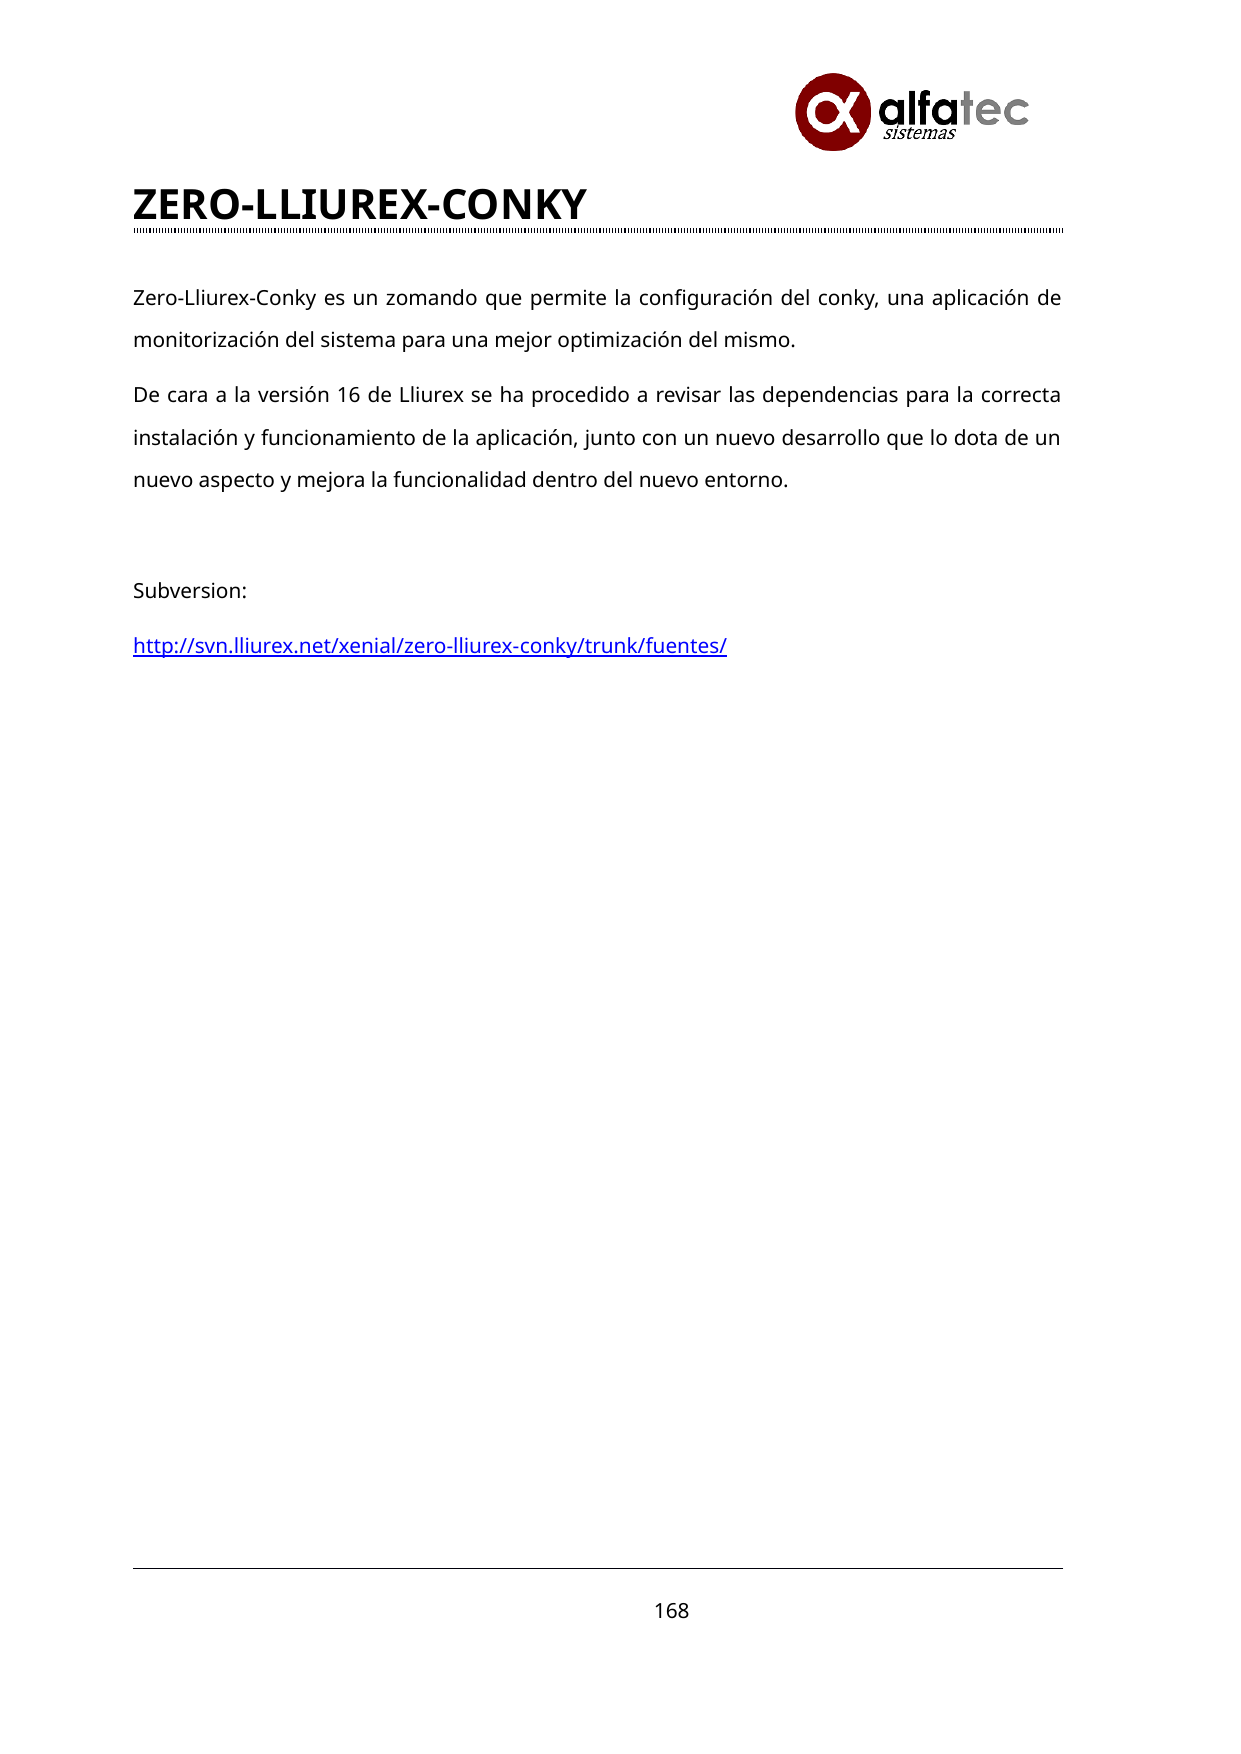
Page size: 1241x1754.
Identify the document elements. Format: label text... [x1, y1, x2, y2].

text Subversion: [133, 576, 1063, 604]
subtitle ZERO-LLIUREX-CONKY [133, 193, 1063, 233]
text http://svn.lliurex.net/xenial/zero-lliurex-conky/trunk/fuentes/ [133, 631, 1063, 659]
text Zero-Lliurex-Conky es un zomando que permite la configuración del conky, una aplicación de monitorización del sistema para una mejor optimización del mismo. [133, 283, 1063, 354]
text De cara a la versión 16 de Lliurex se ha procedido a revisar las dependencias para la correcta instalación y funcionamiento de la aplicación, junto con un nuevo desarrollo que lo dota de un nuevo aspecto y mejora la funcionalidad dentro del nuevo entorno. [133, 380, 1063, 494]
picture [795, 73, 1031, 151]
